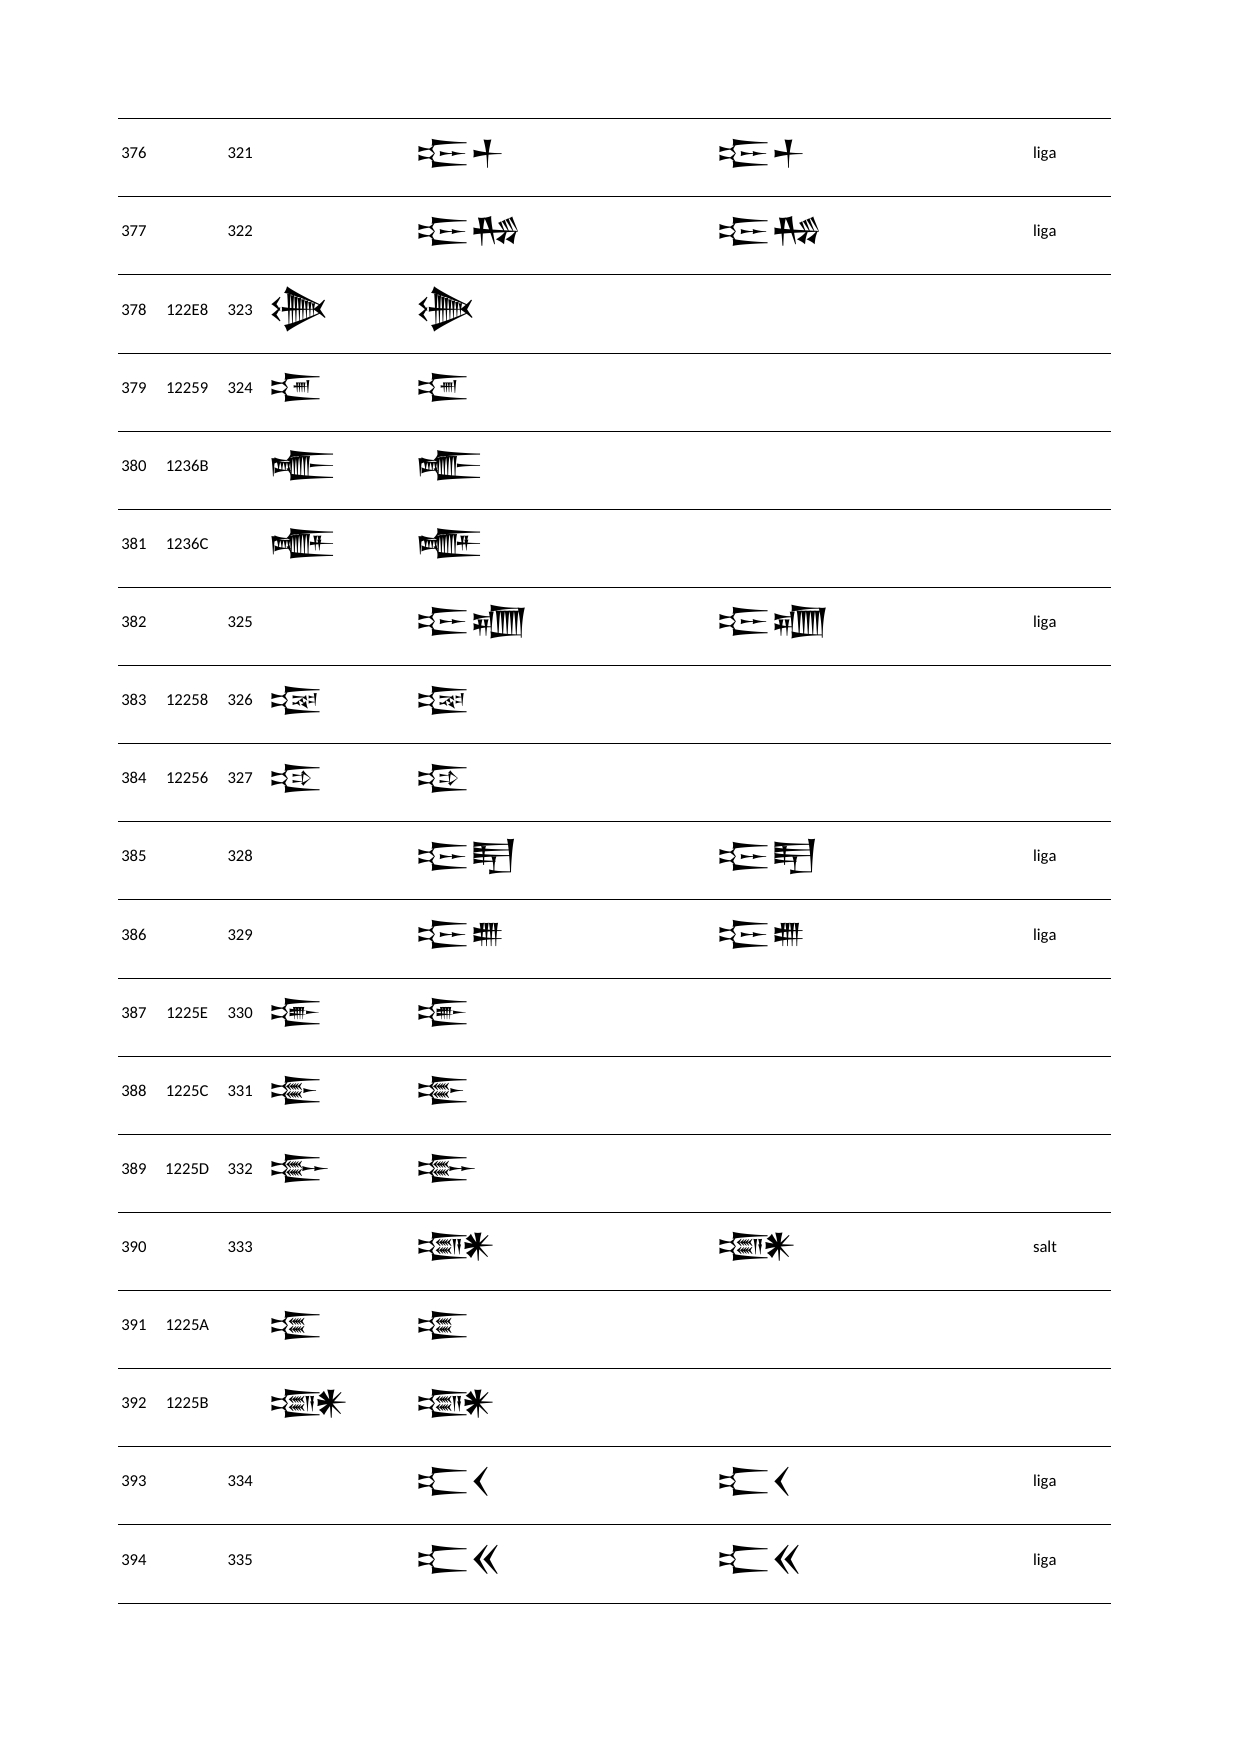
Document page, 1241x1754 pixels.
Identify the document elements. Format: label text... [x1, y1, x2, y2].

table_cell [713, 1291, 1030, 1368]
table_cell 𒉛 [412, 1213, 713, 1290]
table_cell 𒍫 [412, 432, 713, 509]
table_cell 331 [214, 1057, 266, 1134]
table_cell 1225D [160, 1135, 214, 1212]
table_cell 376 [118, 119, 160, 196]
table_cell 𒍫 [266, 432, 412, 509]
table_cell 325 [214, 588, 266, 665]
table_cell [713, 666, 1030, 743]
table_cell [266, 588, 412, 665]
table_cell 1236B [160, 432, 214, 509]
table_cell [1030, 979, 1111, 1056]
table_cell 332 [214, 1135, 266, 1212]
table_cell 𒋨 [266, 275, 412, 352]
table_cell [214, 510, 266, 587]
table_cell [1030, 666, 1111, 743]
table_cell 𒉕𒑏 [412, 119, 713, 196]
table_cell 𒉒𒎙 [412, 1525, 713, 1602]
table_cell 380 [118, 432, 160, 509]
table_cell [266, 822, 412, 899]
table_cell 384 [118, 744, 160, 821]
table_cell 391 [118, 1291, 160, 1368]
table_cell 1225A [160, 1291, 214, 1368]
table_cell [160, 822, 214, 899]
table_cell [266, 900, 412, 977]
table_cell salt [1030, 1213, 1111, 1290]
table_cell [160, 1525, 214, 1602]
table_cell 387 [118, 979, 160, 1056]
table_cell 𒋨 [412, 275, 713, 352]
table_cell 382 [118, 588, 160, 665]
table_cell 𒉘 [412, 666, 713, 743]
table_cell [160, 119, 214, 196]
table_cell [1030, 1369, 1111, 1446]
table_cell [214, 1291, 266, 1368]
table_cell [713, 1057, 1030, 1134]
table_cell [1030, 354, 1111, 431]
table_cell 1225E [160, 979, 214, 1056]
table_cell 𒉛 [412, 1369, 713, 1446]
table_cell liga [1030, 197, 1111, 274]
table_cell 𒉒𒎙 [713, 1525, 1030, 1602]
table_cell 𒉕𒑏 [713, 119, 1030, 196]
table_cell 385 [118, 822, 160, 899]
table_cell [713, 275, 1030, 352]
table_cell [1030, 744, 1111, 821]
table_cell [160, 900, 214, 977]
table_cell [713, 1135, 1030, 1212]
table_cell 𒉛 [713, 1213, 1030, 1290]
table_cell 𒉕𒌑 [412, 900, 713, 977]
table_cell 335 [214, 1525, 266, 1602]
table_cell 𒉝 [412, 1135, 713, 1212]
table_cell 𒉘 [266, 666, 412, 743]
table_cell [1030, 1057, 1111, 1134]
table_cell 389 [118, 1135, 160, 1212]
table_cell liga [1030, 119, 1111, 196]
table_cell 𒉞 [412, 979, 713, 1056]
table_cell [160, 588, 214, 665]
table_cell 𒉕𒋃 [412, 822, 713, 899]
table_cell 329 [214, 900, 266, 977]
table_cell [1030, 432, 1111, 509]
table_cell liga [1030, 1447, 1111, 1524]
table_cell 381 [118, 510, 160, 587]
table_cell 327 [214, 744, 266, 821]
table_cell [266, 197, 412, 274]
table_cell 𒍬 [412, 510, 713, 587]
table_cell 𒉒𒌋 [412, 1447, 713, 1524]
table_cell 𒉕𒌑 [713, 900, 1030, 977]
table_cell 1236C [160, 510, 214, 587]
table_cell 321 [214, 119, 266, 196]
table_cell 1225C [160, 1057, 214, 1134]
table_cell 12256 [160, 744, 214, 821]
table_cell 326 [214, 666, 266, 743]
table_cell [713, 744, 1030, 821]
table_cell 392 [118, 1369, 160, 1446]
table_cell 322 [214, 197, 266, 274]
table_cell 122E8 [160, 275, 214, 352]
table_cell [713, 510, 1030, 587]
table_cell 𒉞 [266, 979, 412, 1056]
table_cell 390 [118, 1213, 160, 1290]
table_cell [160, 1447, 214, 1524]
table_cell 𒉕𒋃 [713, 822, 1030, 899]
table_cell 𒉚 [412, 1291, 713, 1368]
table_cell [266, 1447, 412, 1524]
table_cell 𒉜 [266, 1057, 412, 1134]
table_cell 333 [214, 1213, 266, 1290]
table_cell [1030, 510, 1111, 587]
table_cell liga [1030, 588, 1111, 665]
table_cell [214, 1369, 266, 1446]
table_cell [713, 979, 1030, 1056]
table_cell 388 [118, 1057, 160, 1134]
table_cell 324 [214, 354, 266, 431]
table_cell [713, 1369, 1030, 1446]
table_cell 𒉙 [412, 354, 713, 431]
table_cell 328 [214, 822, 266, 899]
table_cell 393 [118, 1447, 160, 1524]
table_cell [1030, 1291, 1111, 1368]
table_cell liga [1030, 822, 1111, 899]
table_cell 𒉖 [412, 744, 713, 821]
table_cell 𒉝 [266, 1135, 412, 1212]
table_cell 1225B [160, 1369, 214, 1446]
table_cell liga [1030, 900, 1111, 977]
table_cell 𒉜 [412, 1057, 713, 1134]
table_cell [713, 432, 1030, 509]
table_cell 𒉚 [266, 1291, 412, 1368]
table_cell 𒉒𒌋 [713, 1447, 1030, 1524]
table_cell 386 [118, 900, 160, 977]
table_cell liga [1030, 1525, 1111, 1602]
table_cell 𒉕𒁾 [713, 588, 1030, 665]
table_cell 323 [214, 275, 266, 352]
table_cell 𒉛 [266, 1369, 412, 1446]
table_cell [160, 197, 214, 274]
table_cell 394 [118, 1525, 160, 1602]
table_cell 𒉕𒄀 [713, 197, 1030, 274]
table_cell 334 [214, 1447, 266, 1524]
table_cell 383 [118, 666, 160, 743]
table_cell 377 [118, 197, 160, 274]
table_cell 12258 [160, 666, 214, 743]
table_cell 330 [214, 979, 266, 1056]
table_cell 𒉕𒁾 [412, 588, 713, 665]
table_cell 𒉕𒄀 [412, 197, 713, 274]
table_cell [713, 354, 1030, 431]
table_cell [160, 1213, 214, 1290]
table_cell 378 [118, 275, 160, 352]
table_cell [214, 432, 266, 509]
table_cell [1030, 275, 1111, 352]
table_cell [266, 1525, 412, 1602]
table_cell 𒍬 [266, 510, 412, 587]
table_cell [1030, 1135, 1111, 1212]
table_cell [266, 1213, 412, 1290]
table_cell 379 [118, 354, 160, 431]
table_cell 12259 [160, 354, 214, 431]
table_cell 𒉖 [266, 744, 412, 821]
table_cell 𒉙 [266, 354, 412, 431]
table_cell [266, 119, 412, 196]
